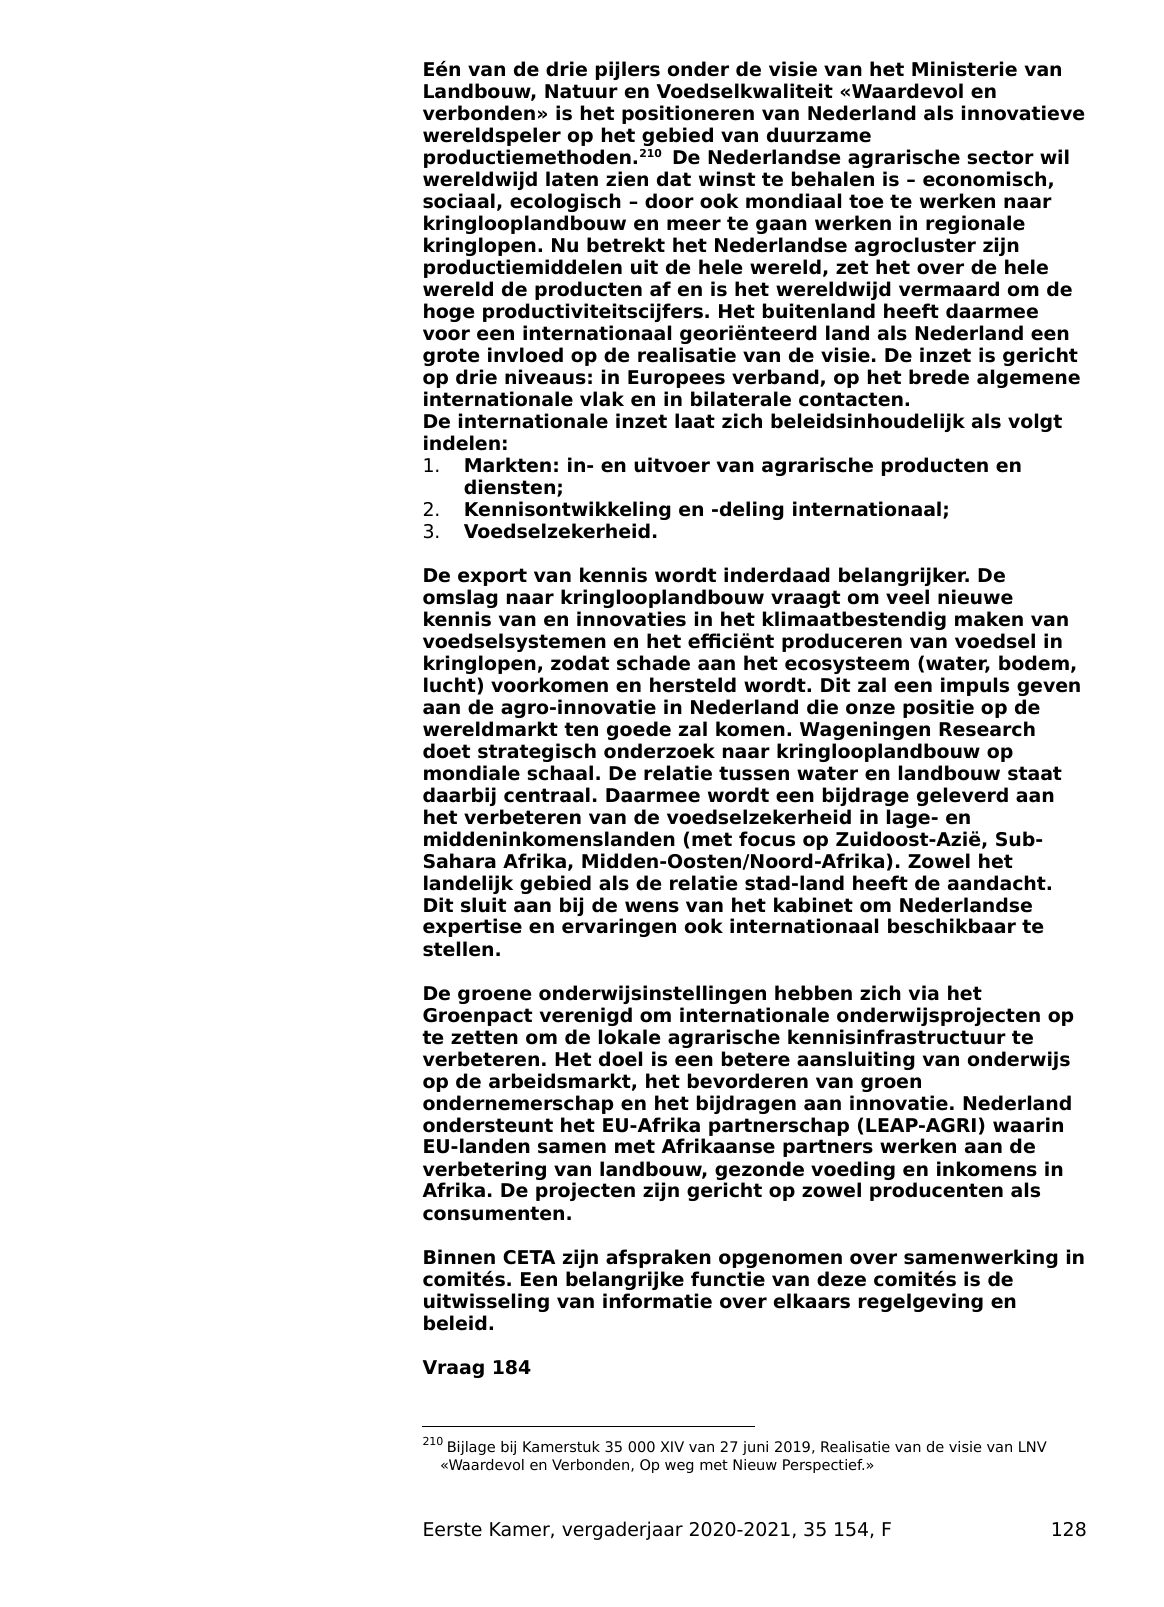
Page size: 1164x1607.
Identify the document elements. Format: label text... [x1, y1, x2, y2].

text Vraag 184 [422, 1357, 1087, 1379]
text 2. Kennisontwikkeling en -deling internationaal; [422, 499, 1087, 521]
text 3. Voedselzekerheid. [422, 521, 1087, 543]
text De export van kennis wordt inderdaad belangrijker. De omslag naar kringlooplandbouw vraagt om veel nieuwe kennis van en innovaties in het klimaatbestendig maken van voedselsystemen en het efficiënt produceren van voedsel in kringlopen, zodat schade aan het ecosysteem (water, bodem, lucht) voorkomen en hersteld wordt. Dit zal een impuls geven aan de agro-innovatie in Nederland die onze positie op de wereldmarkt ten goede zal komen. Wageningen Research doet strategisch onderzoek naar kringlooplandbouw op mondiale schaal. De relatie tussen water en landbouw staat daarbij centraal. Daarmee wordt een bijdrage geleverd aan het verbeteren van de voedselzekerheid in lage- en middeninkomenslanden (met focus op Zuidoost-Azië, Sub-Sahara Afrika, Midden-Oosten/Noord-Afrika). Zowel het landelijk gebied als de relatie stad-land heeft de aandacht. Dit sluit aan bij de wens van het kabinet om Nederlandse expertise en ervaringen ook internationaal beschikbaar te stellen. [422, 565, 1087, 960]
text Eén van de drie pijlers onder de visie van het Ministerie van Landbouw, Natuur en Voedselkwaliteit «Waardevol en verbonden» is het positioneren van Nederland als innovatieve wereldspeler op het gebied van duurzame productiemethoden. De Nederlandse agrarische sector wil wereldwijd laten zien dat winst te behalen is – economisch, sociaal, ecologisch – door ook mondiaal toe te werken naar kringlooplandbouw en meer te gaan werken in regionale kringlopen. Nu betrekt het Nederlandse agrocluster zijn productiemiddelen uit de hele wereld, zet het over de hele wereld de producten af en is het wereldwijd vermaard om de hoge productiviteitscijfers. Het buitenland heeft daarmee voor een internationaal georiënteerd land als Nederland een grote invloed op de realisatie van de visie. De inzet is gericht op drie niveaus: in Europees verband, op het brede algemene internationale vlak en in bilaterale contacten. [422, 59, 1087, 411]
text 1. Markten: in- en uitvoer van agrarische producten en diensten; [422, 455, 1087, 499]
text Bijlage bij Kamerstuk 35 000 XIV van 27 juni 2019, Realisatie van de visie van LNV «Waardevol en Verbonden, Op weg met Nieuw Perspectief.» [422, 1435, 1087, 1474]
text De internationale inzet laat zich beleidsinhoudelijk als volgt indelen: [422, 411, 1087, 455]
text De groene onderwijsinstellingen hebben zich via het Groenpact verenigd om internationale onderwijsprojecten op te zetten om de lokale agrarische kennisinfrastructuur te verbeteren. Het doel is een betere aansluiting van onderwijs op de arbeidsmarkt, het bevorderen van groen ondernemerschap en het bijdragen aan innovatie. Nederland ondersteunt het EU-Afrika partnerschap (LEAP-AGRI) waarin EU-landen samen met Afrikaanse partners werken aan de verbetering van landbouw, gezonde voeding en inkomens in Afrika. De projecten zijn gericht op zowel producenten als consumenten. [422, 983, 1087, 1224]
text Binnen CETA zijn afspraken opgenomen over samenwerking in comités. Een belangrijke functie van deze comités is de uitwisseling van informatie over elkaars regelgeving en beleid. [422, 1247, 1087, 1334]
